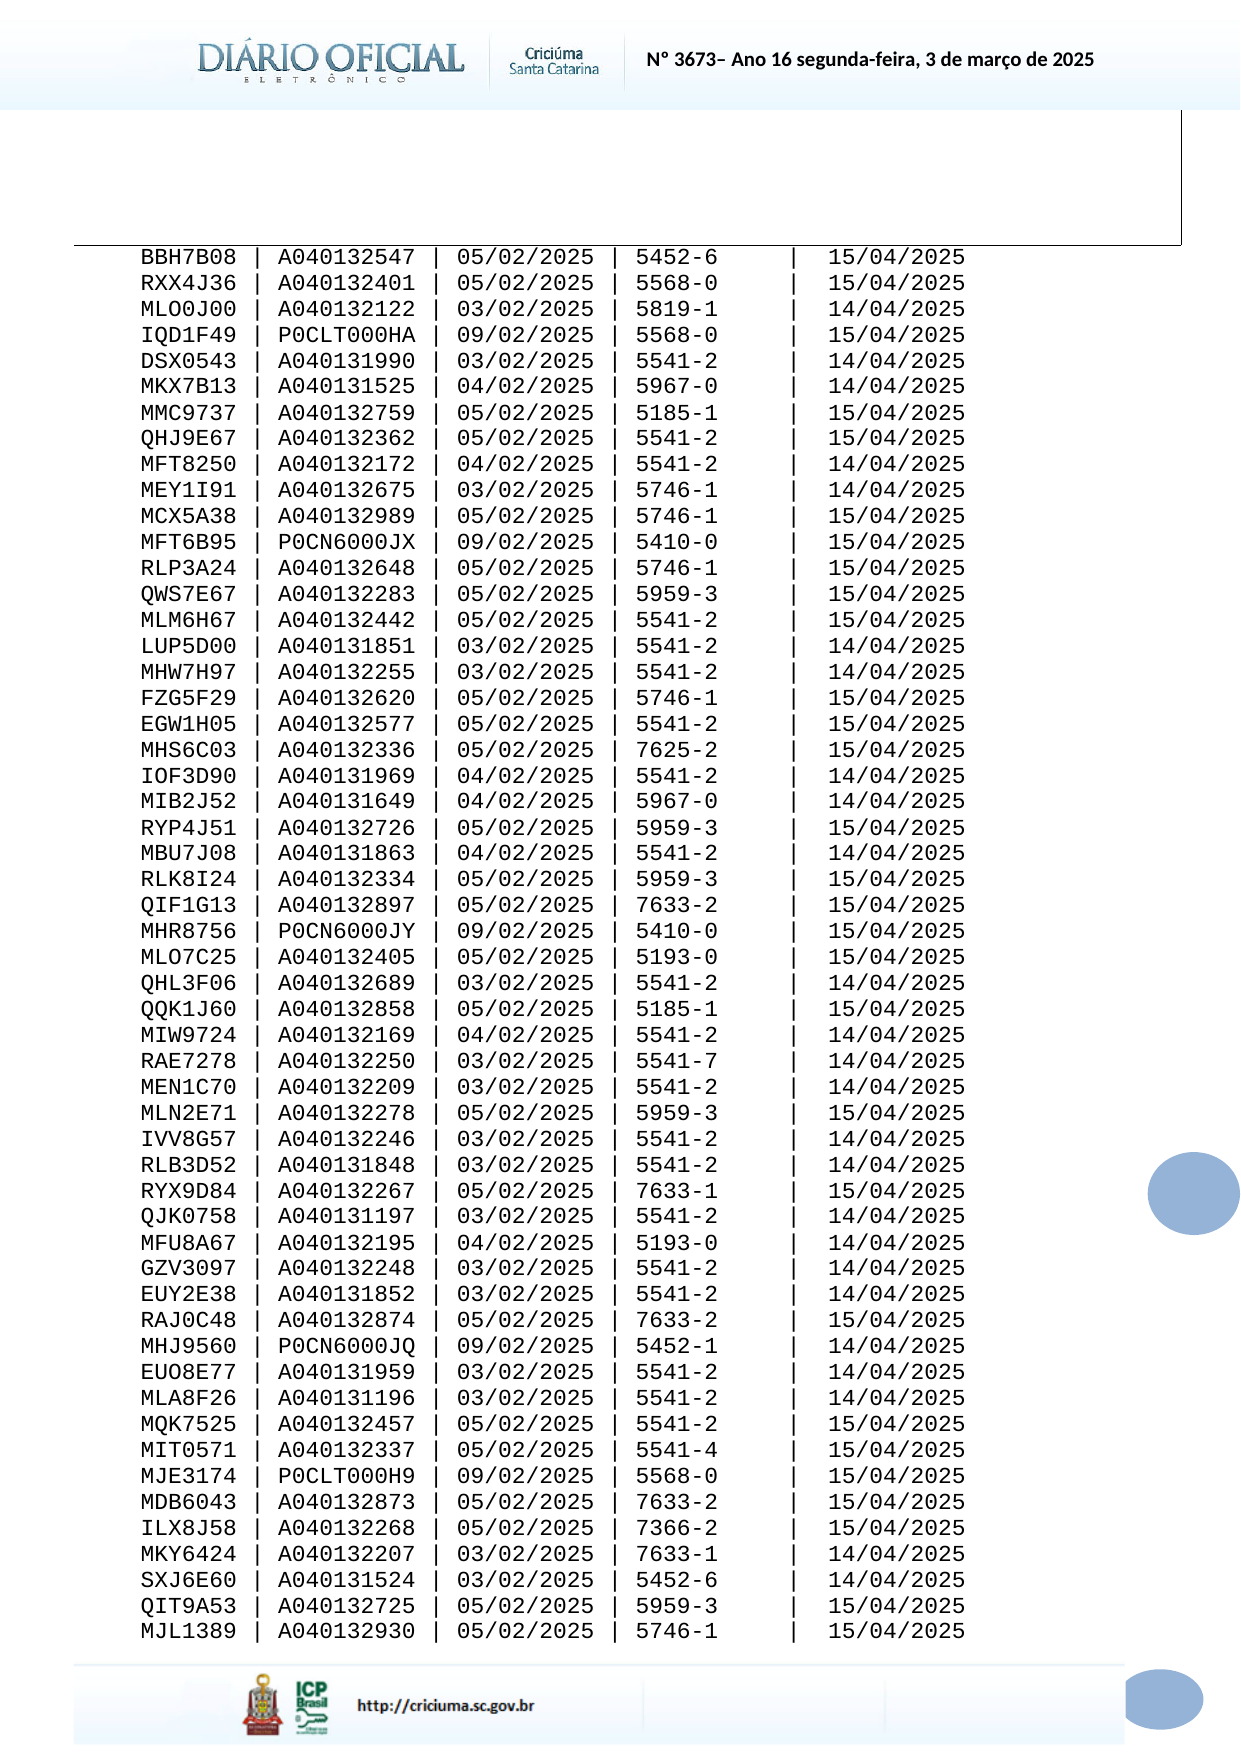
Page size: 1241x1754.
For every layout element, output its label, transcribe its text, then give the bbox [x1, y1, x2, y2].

text MEN1C70 | A040132209 | 03/02/2025 | 5541-2 | 14/04/2025 [44, 1075, 1181, 1101]
text MDB6043 | A040132873 | 05/02/2025 | 7633-2 | 15/04/2025 [44, 1490, 1181, 1516]
text MFT8250 | A040132172 | 04/02/2025 | 5541-2 | 14/04/2025 [44, 453, 1181, 479]
text MLO0J00 | A040132122 | 03/02/2025 | 5819-1 | 14/04/2025 [44, 297, 1181, 323]
text MMC9737 | A040132759 | 05/02/2025 | 5185-1 | 15/04/2025 [44, 401, 1181, 427]
text QQK1J60 | A040132858 | 05/02/2025 | 5185-1 | 15/04/2025 [44, 997, 1181, 1023]
text MLM6H67 | A040132442 | 05/02/2025 | 5541-2 | 15/04/2025 [44, 608, 1181, 634]
text MIW9724 | A040132169 | 04/02/2025 | 5541-2 | 14/04/2025 [44, 1023, 1181, 1049]
text QHJ9E67 | A040132362 | 05/02/2025 | 5541-2 | 15/04/2025 [44, 427, 1181, 453]
text MBU7J08 | A040131863 | 04/02/2025 | 5541-2 | 14/04/2025 [44, 842, 1181, 868]
text MIB2J52 | A040131649 | 04/02/2025 | 5967-0 | 14/04/2025 [44, 790, 1181, 816]
text MIT0571 | A040132337 | 05/02/2025 | 5541-4 | 15/04/2025 [44, 1438, 1181, 1464]
text MJL1389 | A040132930 | 05/02/2025 | 5746-1 | 15/04/2025 [44, 1620, 1181, 1646]
text RYP4J51 | A040132726 | 05/02/2025 | 5959-3 | 15/04/2025 [44, 816, 1181, 842]
text MFU8A67 | A040132195 | 04/02/2025 | 5193-0 | 14/04/2025 [44, 1231, 1181, 1257]
text RAE7278 | A040132250 | 03/02/2025 | 5541-7 | 14/04/2025 [44, 1049, 1181, 1075]
text RAJ0C48 | A040132874 | 05/02/2025 | 7633-2 | 15/04/2025 [44, 1309, 1181, 1334]
text QIF1G13 | A040132897 | 05/02/2025 | 7633-2 | 15/04/2025 [44, 894, 1181, 919]
text EUY2E38 | A040131852 | 03/02/2025 | 5541-2 | 14/04/2025 [44, 1283, 1181, 1309]
text DSX0543 | A040131990 | 03/02/2025 | 5541-2 | 14/04/2025 [44, 349, 1181, 375]
text QWS7E67 | A040132283 | 05/02/2025 | 5959-3 | 15/04/2025 [44, 582, 1181, 608]
text MLN2E71 | A040132278 | 05/02/2025 | 5959-3 | 15/04/2025 [44, 1101, 1181, 1127]
text QHL3F06 | A040132689 | 03/02/2025 | 5541-2 | 14/04/2025 [44, 971, 1181, 997]
text IQD1F49 | P0CLT000HA | 09/02/2025 | 5568-0 | 15/04/2025 [44, 323, 1181, 349]
text MJE3174 | P0CLT000H9 | 09/02/2025 | 5568-0 | 15/04/2025 [44, 1464, 1181, 1490]
text MHR8756 | P0CN6000JY | 09/02/2025 | 5410-0 | 15/04/2025 [44, 919, 1181, 946]
text MFT6B95 | P0CN6000JX | 09/02/2025 | 5410-0 | 15/04/2025 [44, 531, 1181, 556]
text GZV3097 | A040132248 | 03/02/2025 | 5541-2 | 14/04/2025 [44, 1257, 1181, 1283]
text RXX4J36 | A040132401 | 05/02/2025 | 5568-0 | 15/04/2025 [44, 271, 1181, 297]
text EGW1H05 | A040132577 | 05/02/2025 | 5541-2 | 15/04/2025 [44, 712, 1181, 738]
text QJK0758 | A040131197 | 03/02/2025 | 5541-2 | 14/04/2025 [44, 1205, 1171, 1231]
text MHJ9560 | P0CN6000JQ | 09/02/2025 | 5452-1 | 14/04/2025 [44, 1334, 1181, 1361]
text MCX5A38 | A040132989 | 05/02/2025 | 5746-1 | 15/04/2025 [44, 504, 1181, 531]
text EUO8E77 | A040131959 | 03/02/2025 | 5541-2 | 14/04/2025 [44, 1361, 1181, 1386]
text FZG5F29 | A040132620 | 05/02/2025 | 5746-1 | 15/04/2025 [44, 686, 1181, 712]
text MEY1I91 | A040132675 | 03/02/2025 | 5746-1 | 14/04/2025 [44, 479, 1181, 504]
text MQK7525 | A040132457 | 05/02/2025 | 5541-2 | 15/04/2025 [44, 1412, 1181, 1438]
text MHS6C03 | A040132336 | 05/02/2025 | 7625-2 | 15/04/2025 [44, 738, 1181, 764]
text RYX9D84 | A040132267 | 05/02/2025 | 7633-1 | 15/04/2025 [44, 1179, 1150, 1205]
text RLK8I24 | A040132334 | 05/02/2025 | 5959-3 | 15/04/2025 [44, 868, 1181, 894]
text MKX7B13 | A040131525 | 04/02/2025 | 5967-0 | 14/04/2025 [44, 375, 1181, 401]
text RLP3A24 | A040132648 | 05/02/2025 | 5746-1 | 15/04/2025 [44, 556, 1181, 582]
text QIT9A53 | A040132725 | 05/02/2025 | 5959-3 | 15/04/2025 [44, 1594, 1181, 1620]
text MLO7C25 | A040132405 | 05/02/2025 | 5193-0 | 15/04/2025 [44, 946, 1181, 971]
text RLB3D52 | A040131848 | 03/02/2025 | 5541-2 | 14/04/2025 [44, 1153, 1180, 1179]
text SXJ6E60 | A040131524 | 03/02/2025 | 5452-6 | 14/04/2025 [44, 1568, 1181, 1594]
text MKY6424 | A040132207 | 03/02/2025 | 7633-1 | 14/04/2025 [44, 1542, 1181, 1568]
text IOF3D90 | A040131969 | 04/02/2025 | 5541-2 | 14/04/2025 [44, 764, 1181, 790]
text ILX8J58 | A040132268 | 05/02/2025 | 7366-2 | 15/04/2025 [44, 1516, 1181, 1542]
text BBH7B08 | A040132547 | 05/02/2025 | 5452-6 | 15/04/2025 [44, 245, 1181, 271]
text MHW7H97 | A040132255 | 03/02/2025 | 5541-2 | 14/04/2025 [44, 660, 1181, 686]
text MLA8F26 | A040131196 | 03/02/2025 | 5541-2 | 14/04/2025 [44, 1386, 1181, 1412]
text LUP5D00 | A040131851 | 03/02/2025 | 5541-2 | 14/04/2025 [44, 634, 1181, 660]
text IVV8G57 | A040132246 | 03/02/2025 | 5541-2 | 14/04/2025 [44, 1127, 1181, 1153]
